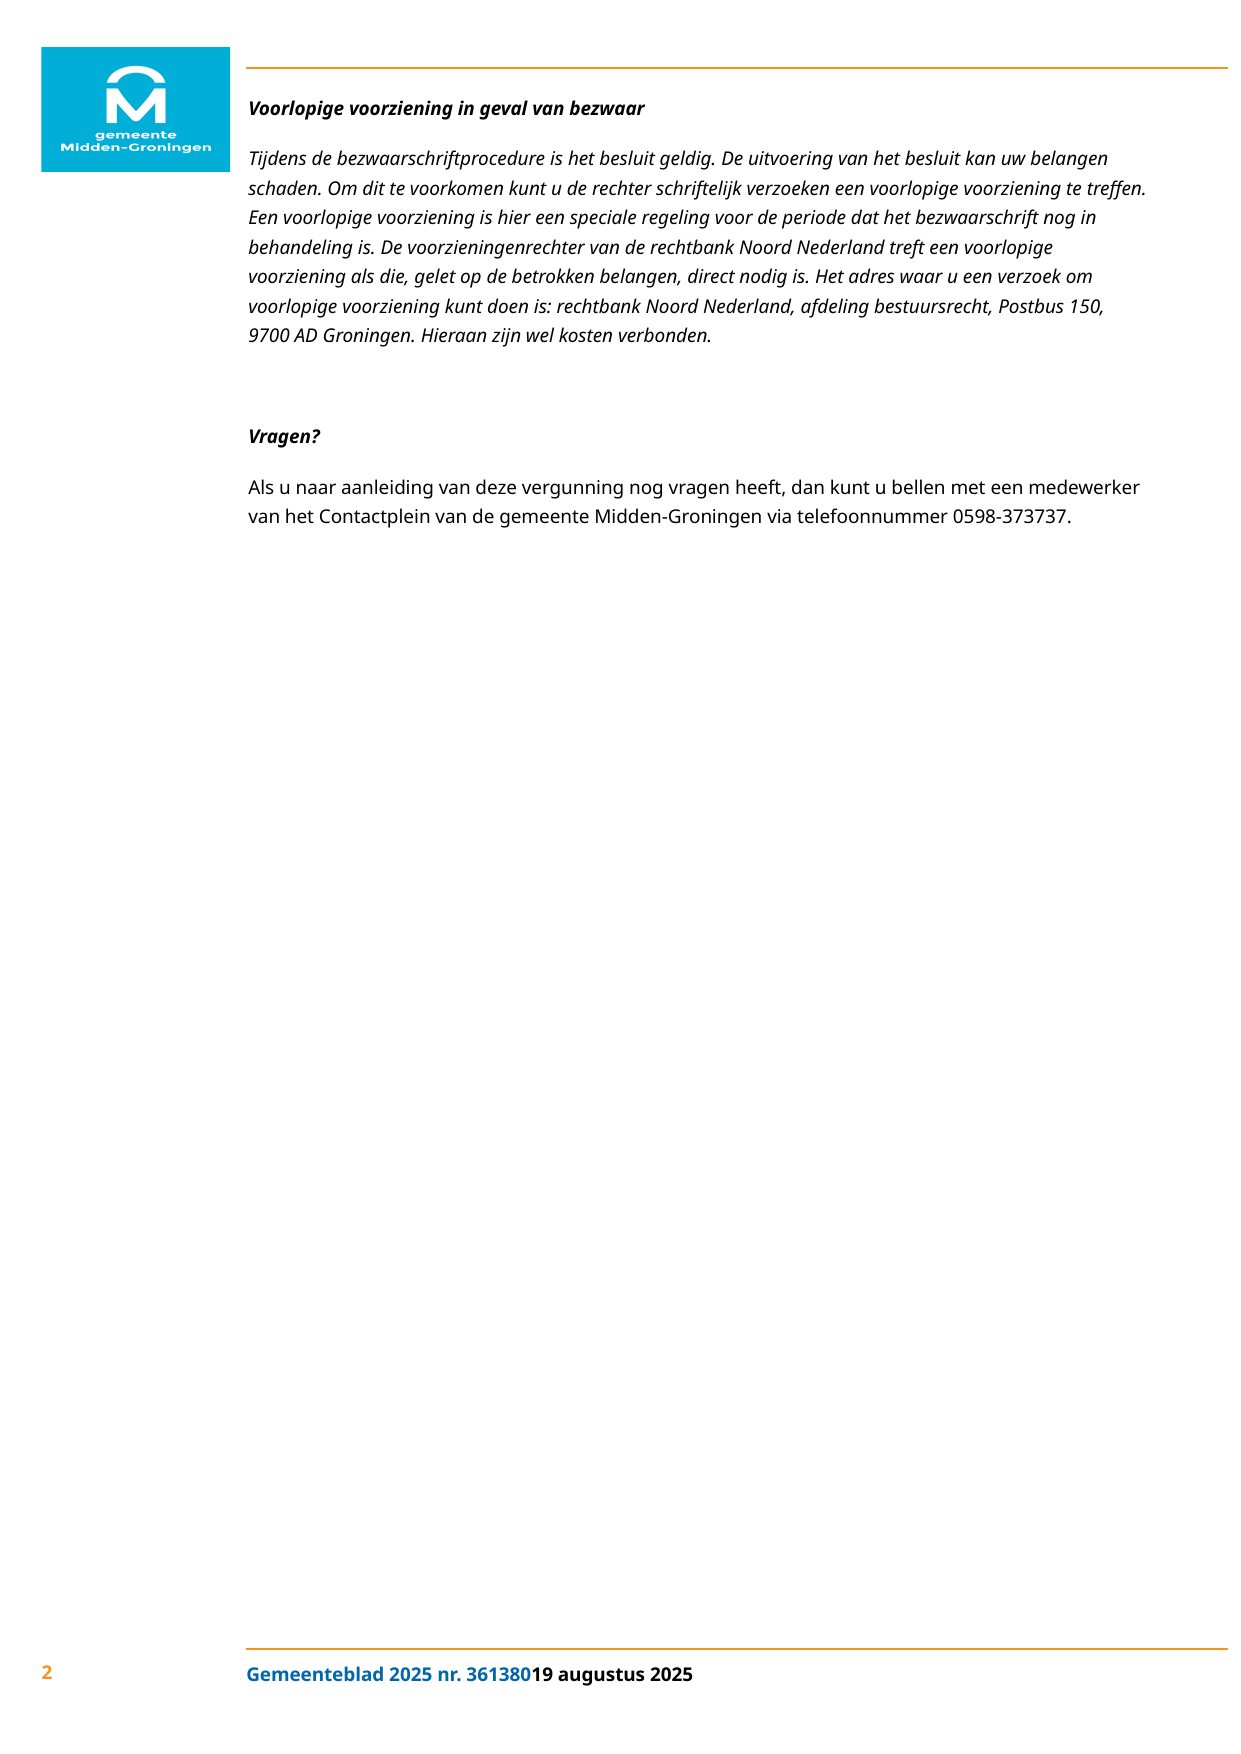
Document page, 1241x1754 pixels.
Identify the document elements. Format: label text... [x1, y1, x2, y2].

text Tijdens de bezwaarschriftprocedure is het besluit geldig. De uitvoering van het besluit kan uw belangen schaden. Om dit te voorkomen kunt u de rechter schriftelijk verzoeken een voorlopige voorziening te treffen. Een voorlopige voorziening is hier een speciale regeling voor de periode dat het bezwaarschrift nog in behandeling is. De voorzieningenrechter van de rechtbank Noord Nederland treft een voorlopige voorziening als die, gelet op de betrokken belangen, direct nodig is. Het adres waar u een verzoek om voorlopige voorziening kunt doen is: rechtbank Noord Nederland, afdeling bestuursrecht, Postbus 150, 9700 AD Groningen. Hieraan zijn wel kosten verbonden. [248, 145, 1152, 348]
picture [108, 66, 164, 82]
text Als u naar aanleiding van deze vergunning nog vragen heeft, dan kunt u bellen met een medewerker van het Contactplein van de gemeente Midden-Groningen via telefoonnummer 0598-373737. [248, 474, 1152, 529]
text Voorlopige voorziening in geval van bezwaar [248, 95, 1152, 121]
text Vragen? [248, 423, 1152, 449]
picture [107, 89, 165, 122]
picture [184, 146, 190, 153]
